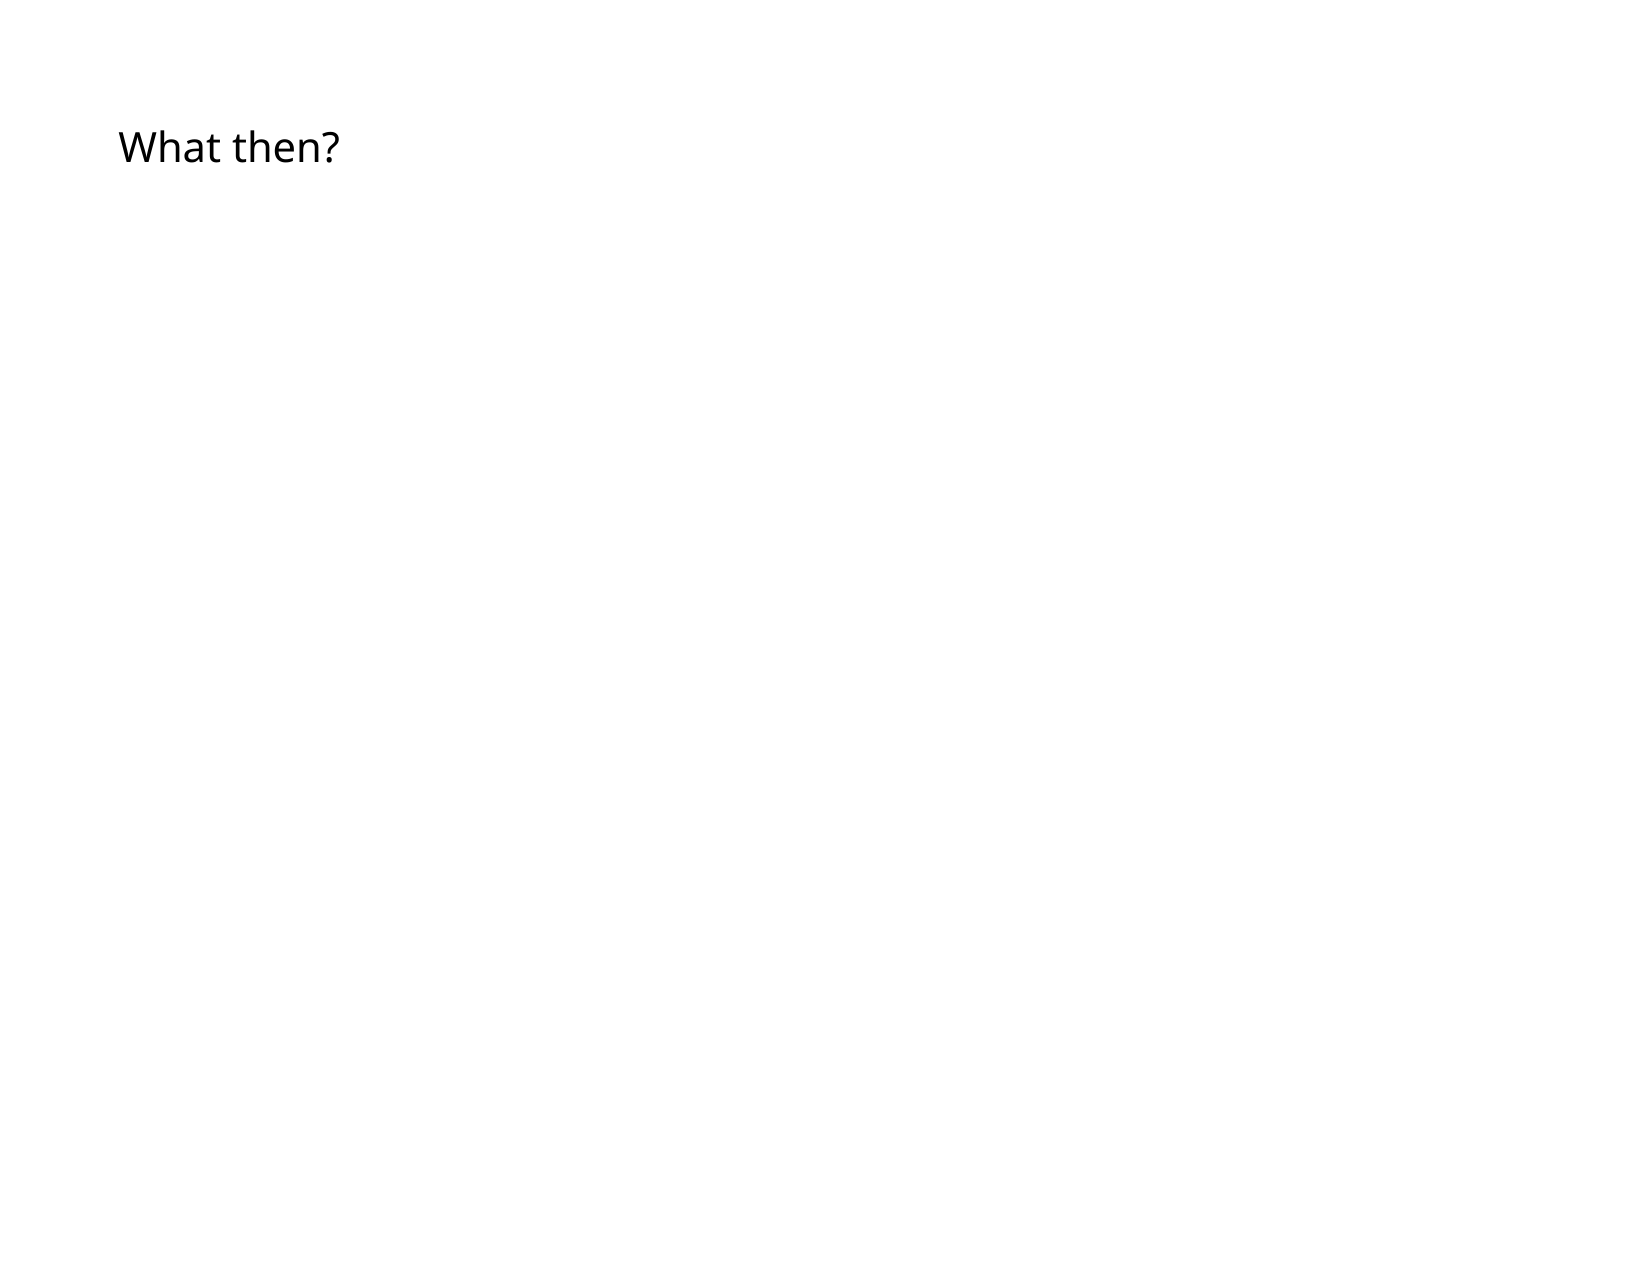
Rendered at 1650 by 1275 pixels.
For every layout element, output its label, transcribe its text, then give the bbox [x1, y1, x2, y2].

text What then? [118, 118, 1532, 175]
